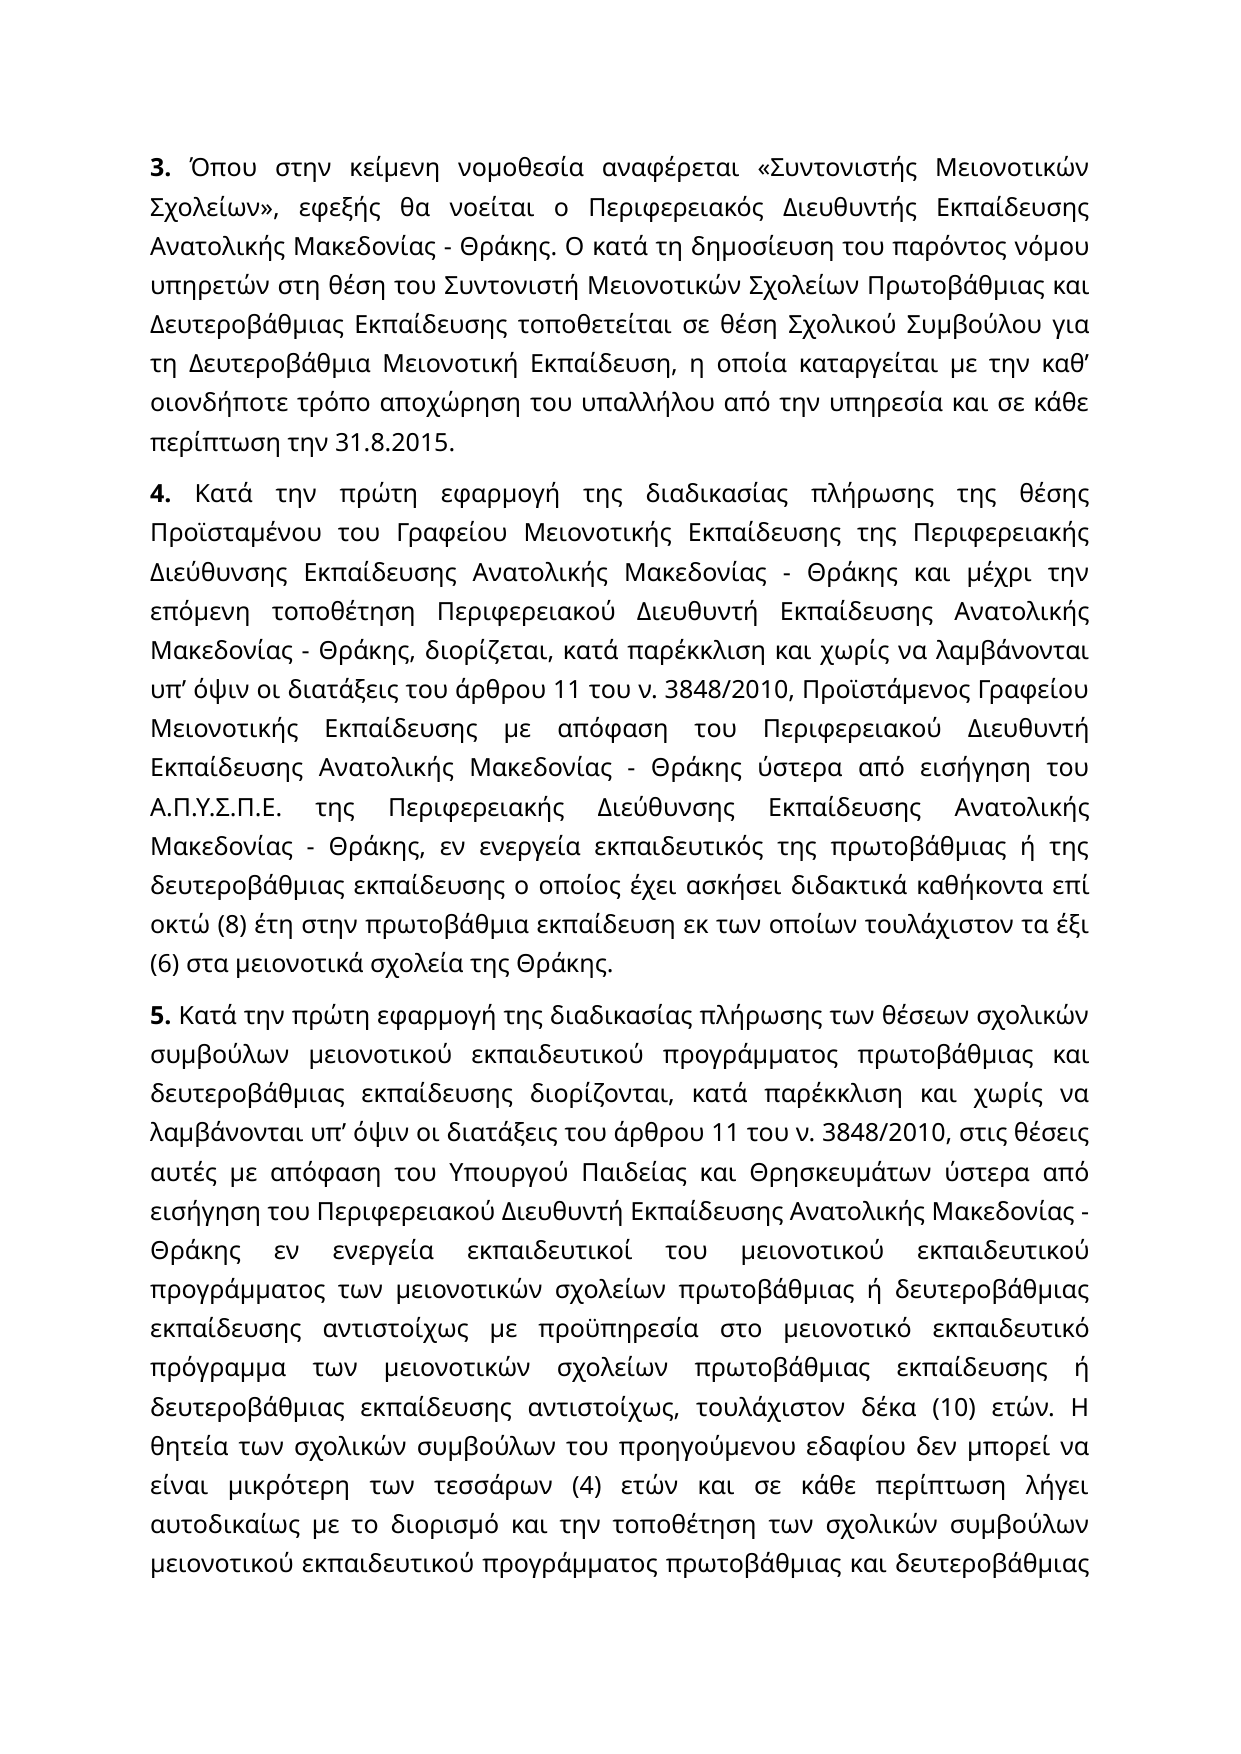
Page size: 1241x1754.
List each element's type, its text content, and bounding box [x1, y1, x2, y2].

text 4. Κατά την πρώτη εφαρμογή της διαδικασίας πλήρωσης της θέσης Προϊσταμένου του Γραφείου Μειονοτικής Εκπαίδευσης της Περιφερειακής Διεύθυνσης Εκπαίδευσης Ανατολικής Μακεδονίας - Θράκης και μέχρι την επόμενη τοποθέτηση Περιφερειακού Διευθυντή Εκπαίδευσης Ανατολικής Μακεδονίας - Θράκης, διορίζεται, κατά παρέκκλιση και χωρίς να λαμβάνονται υπ’ όψιν οι διατάξεις του άρθρου 11 του ν. 3848/2010, Προϊστάμενος Γραφείου Μειονοτικής Εκπαίδευσης με απόφαση του Περιφερειακού Διευθυντή Εκπαίδευσης Ανατολικής Μακεδονίας - Θράκης ύστερα από εισήγηση του Α.Π.Υ.Σ.Π.Ε. της Περιφερειακής Διεύθυνσης Εκπαίδευσης Ανατολικής Μακεδονίας - Θράκης, εν ενεργεία εκπαιδευτικός της πρωτοβάθμιας ή της δευτεροβάθμιας εκπαίδευσης ο οποίος έχει ασκήσει διδακτικά καθήκοντα επί οκτώ (8) έτη στην πρωτοβάθμια εκπαίδευση εκ των οποίων τουλάχιστον τα έξι (6) στα μειονοτικά σχολεία της Θράκης. [150, 476, 1090, 980]
text 5. Κατά την πρώτη εφαρμογή της διαδικασίας πλήρωσης των θέσεων σχολικών συμβούλων μειονοτικού εκπαιδευτικού προγράμματος πρωτοβάθμιας και δευτεροβάθμιας εκπαίδευσης διορίζονται, κατά παρέκκλιση και χωρίς να λαμβάνονται υπ’ όψιν οι διατάξεις του άρθρου 11 του ν. 3848/2010, στις θέσεις αυτές με απόφαση του Υπουργού Παιδείας και Θρησκευμάτων ύστερα από εισήγηση του Περιφερειακού Διευθυντή Εκπαίδευσης Ανατολικής Μακεδονίας - Θράκης εν ενεργεία εκπαιδευτικοί του μειονοτικού εκπαιδευτικού προγράμματος των μειονοτικών σχολείων πρωτοβάθμιας ή δευτεροβάθμιας εκπαίδευσης αντιστοίχως με προϋπηρεσία στο μειονοτικό εκπαιδευτικό πρόγραμμα των μειονοτικών σχολείων πρωτοβάθμιας εκπαίδευσης ή δευτεροβάθμιας εκπαίδευσης αντιστοίχως, τουλάχιστον δέκα (10) ετών. Η θητεία των σχολικών συμβούλων του προηγούμενου εδαφίου δεν μπορεί να είναι μικρότερη των τεσσάρων (4) ετών και σε κάθε περίπτωση λήγει αυτοδικαίως με το διορισμό και την τοποθέτηση των σχολικών συμβούλων μειονοτικού εκπαιδευτικού προγράμματος πρωτοβάθμιας και δευτεροβάθμιας [150, 997, 1090, 1580]
text 3. Όπου στην κείμενη νομοθεσία αναφέρεται «Συντονιστής Μειονοτικών Σχολείων», εφεξής θα νοείται ο Περιφερειακός Διευθυντής Εκπαίδευσης Ανατολικής Μακεδονίας - Θράκης. Ο κατά τη δημοσίευση του παρόντος νόμου υπηρετών στη θέση του Συντονιστή Μειονοτικών Σχολείων Πρωτοβάθμιας και Δευτεροβάθμιας Εκπαίδευσης τοποθετείται σε θέση Σχολικού Συμβούλου για τη Δευτεροβάθμια Μειονοτική Εκπαίδευση, η οποία καταργείται με την καθ’ οιονδήποτε τρόπο αποχώρηση του υπαλλήλου από την υπηρεσία και σε κάθε περίπτωση την 31.8.2015. [150, 150, 1090, 458]
